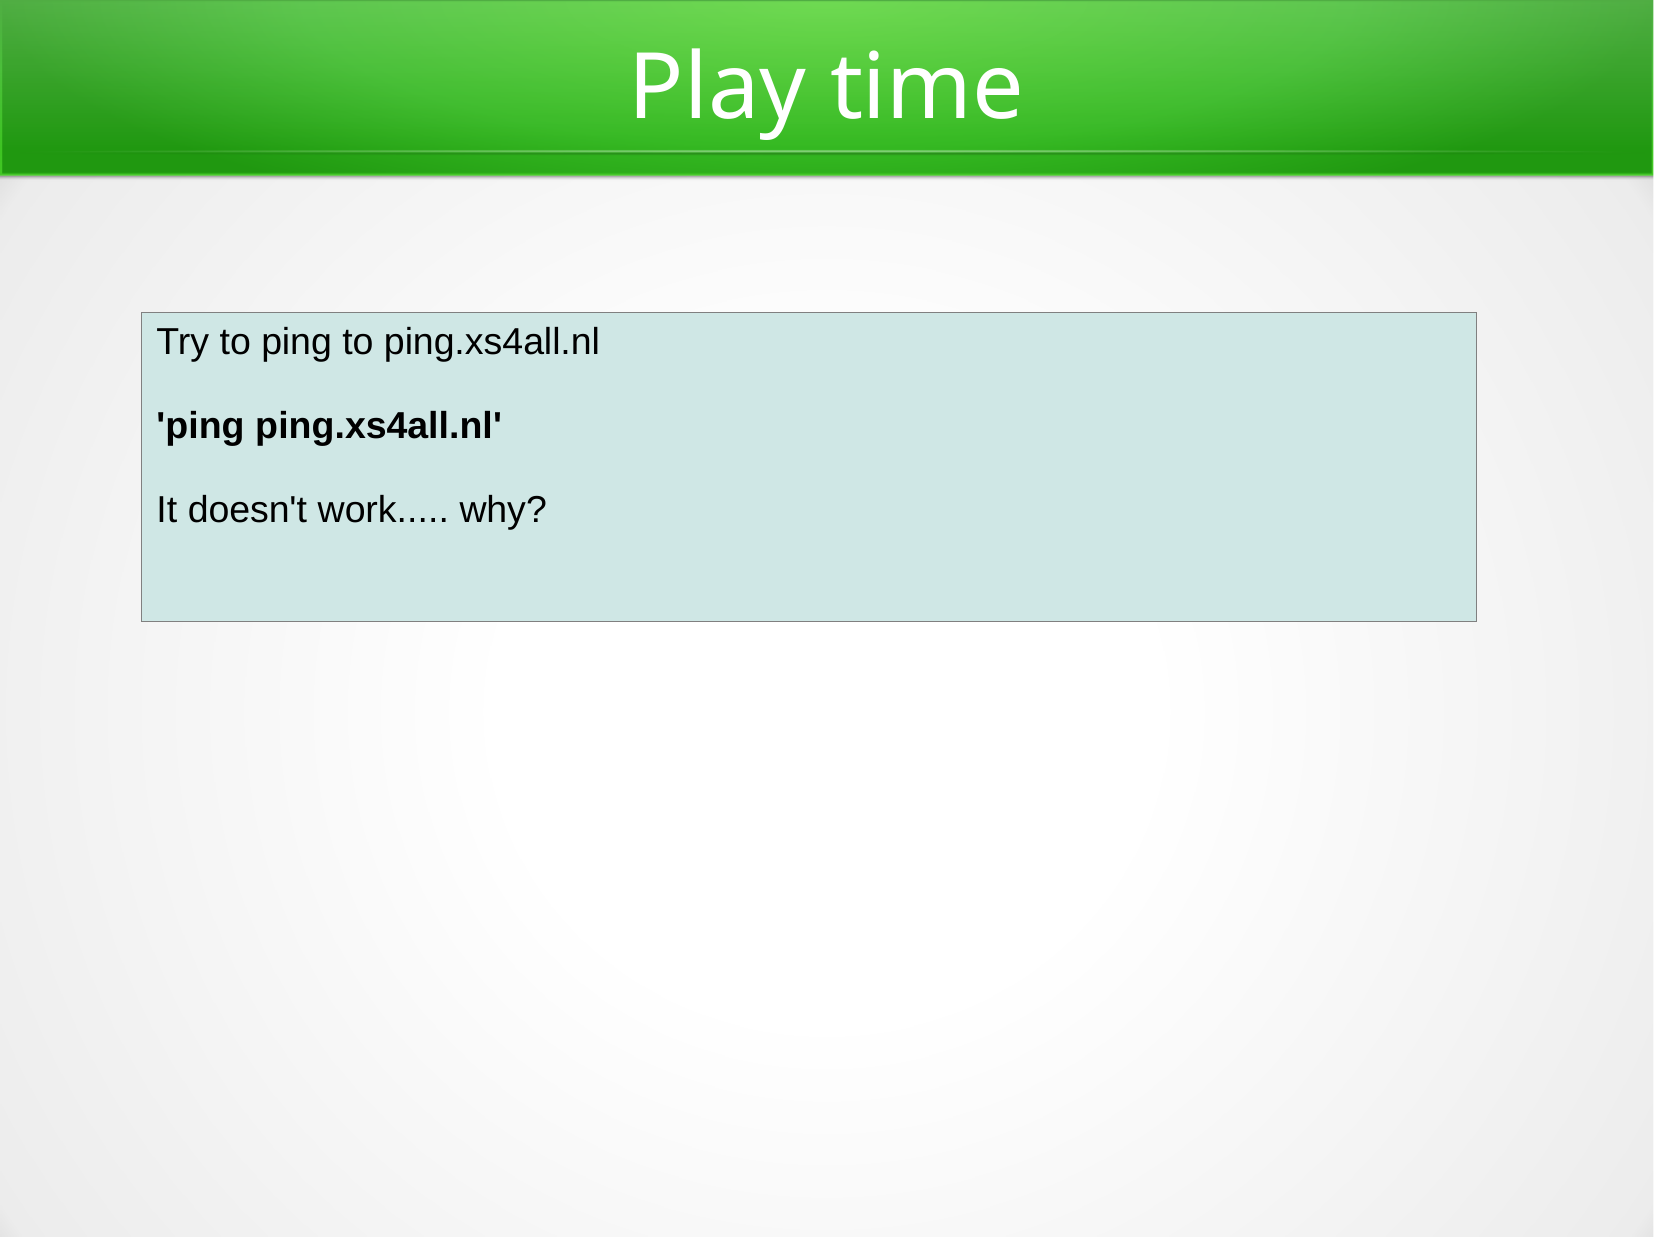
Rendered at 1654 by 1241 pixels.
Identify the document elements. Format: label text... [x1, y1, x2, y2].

title [82, 11, 1571, 154]
text_box Try to ping to ping.xs4all.nl 'ping ping.xs4all.nl' It doesn't work..... why? [141, 312, 1477, 622]
picture [0, 0, 1654, 1237]
